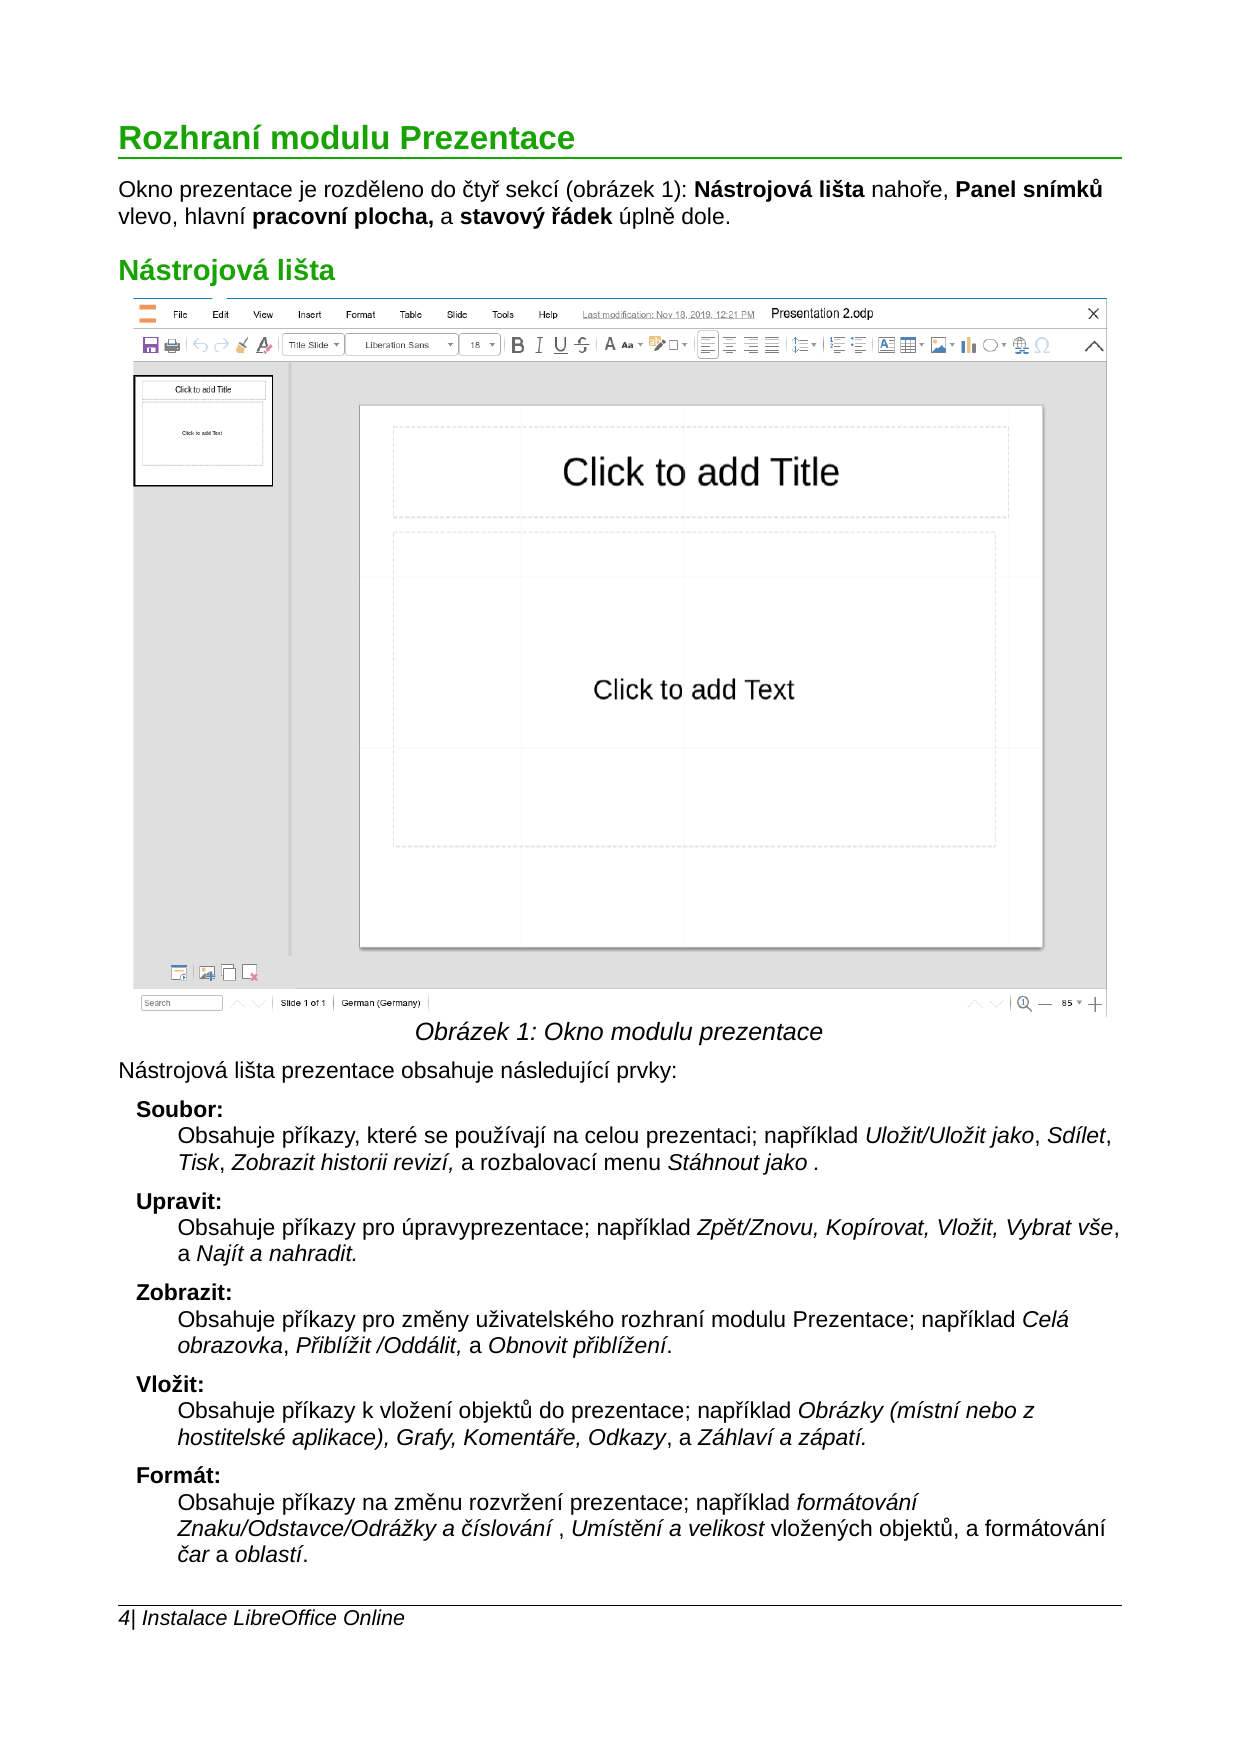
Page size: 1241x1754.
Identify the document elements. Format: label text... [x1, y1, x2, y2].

text Formát: [136, 1462, 1122, 1489]
text Okno prezentace je rozděleno do čtyř sekcí (obrázek 1): Nástrojová lišta nahoře, Panel snímků vlevo, hlavní pracovní plocha, a stavový řádek úplně dole. [118, 176, 1122, 229]
text Obsahuje příkazy k vložení objektů do prezentace; například Obrázky (místní nebo z hostitelské aplikace), Grafy, Komentáře, Odkazy, a Záhlaví a zápatí. [177, 1397, 1122, 1450]
subtitle Nástrojová lišta [118, 253, 1122, 286]
picture [133, 298, 1107, 1017]
text Soubor: [136, 1096, 1122, 1122]
subtitle Rozhraní modulu Prezentace [118, 118, 1122, 157]
text Obsahuje příkazy, které se používají na celou prezentaci; například Uložit/Uložit jako, Sdílet, Tisk, Zobrazit historii revizí, a rozbalovací menu Stáhnout jako . [177, 1122, 1122, 1175]
text Obsahuje příkazy pro úpravyprezentace; například Zpět/Znovu, Kopírovat, Vložit, Vybrat vše, a Najít a nahradit. [177, 1214, 1122, 1267]
text Nástrojová lišta prezentace obsahuje následující prvky: [118, 1057, 1122, 1083]
text Vložit: [136, 1371, 1122, 1397]
text Obsahuje příkazy pro změny uživatelského rozhraní modulu Prezentace; například Celá obrazovka, Přiblížit /Oddálit, a Obnovit přiblížení. [177, 1306, 1122, 1358]
text Obrázek 1: Okno modulu prezentace [118, 1017, 1122, 1045]
text Obsahuje příkazy na změnu rozvržení prezentace; například formátování Znaku/Odstavce/Odrážky a číslování , Umístění a velikost vložených objektů, a formátování čar a oblastí. [177, 1489, 1122, 1568]
text Upravit: [136, 1188, 1122, 1214]
text Zobrazit: [136, 1279, 1122, 1306]
